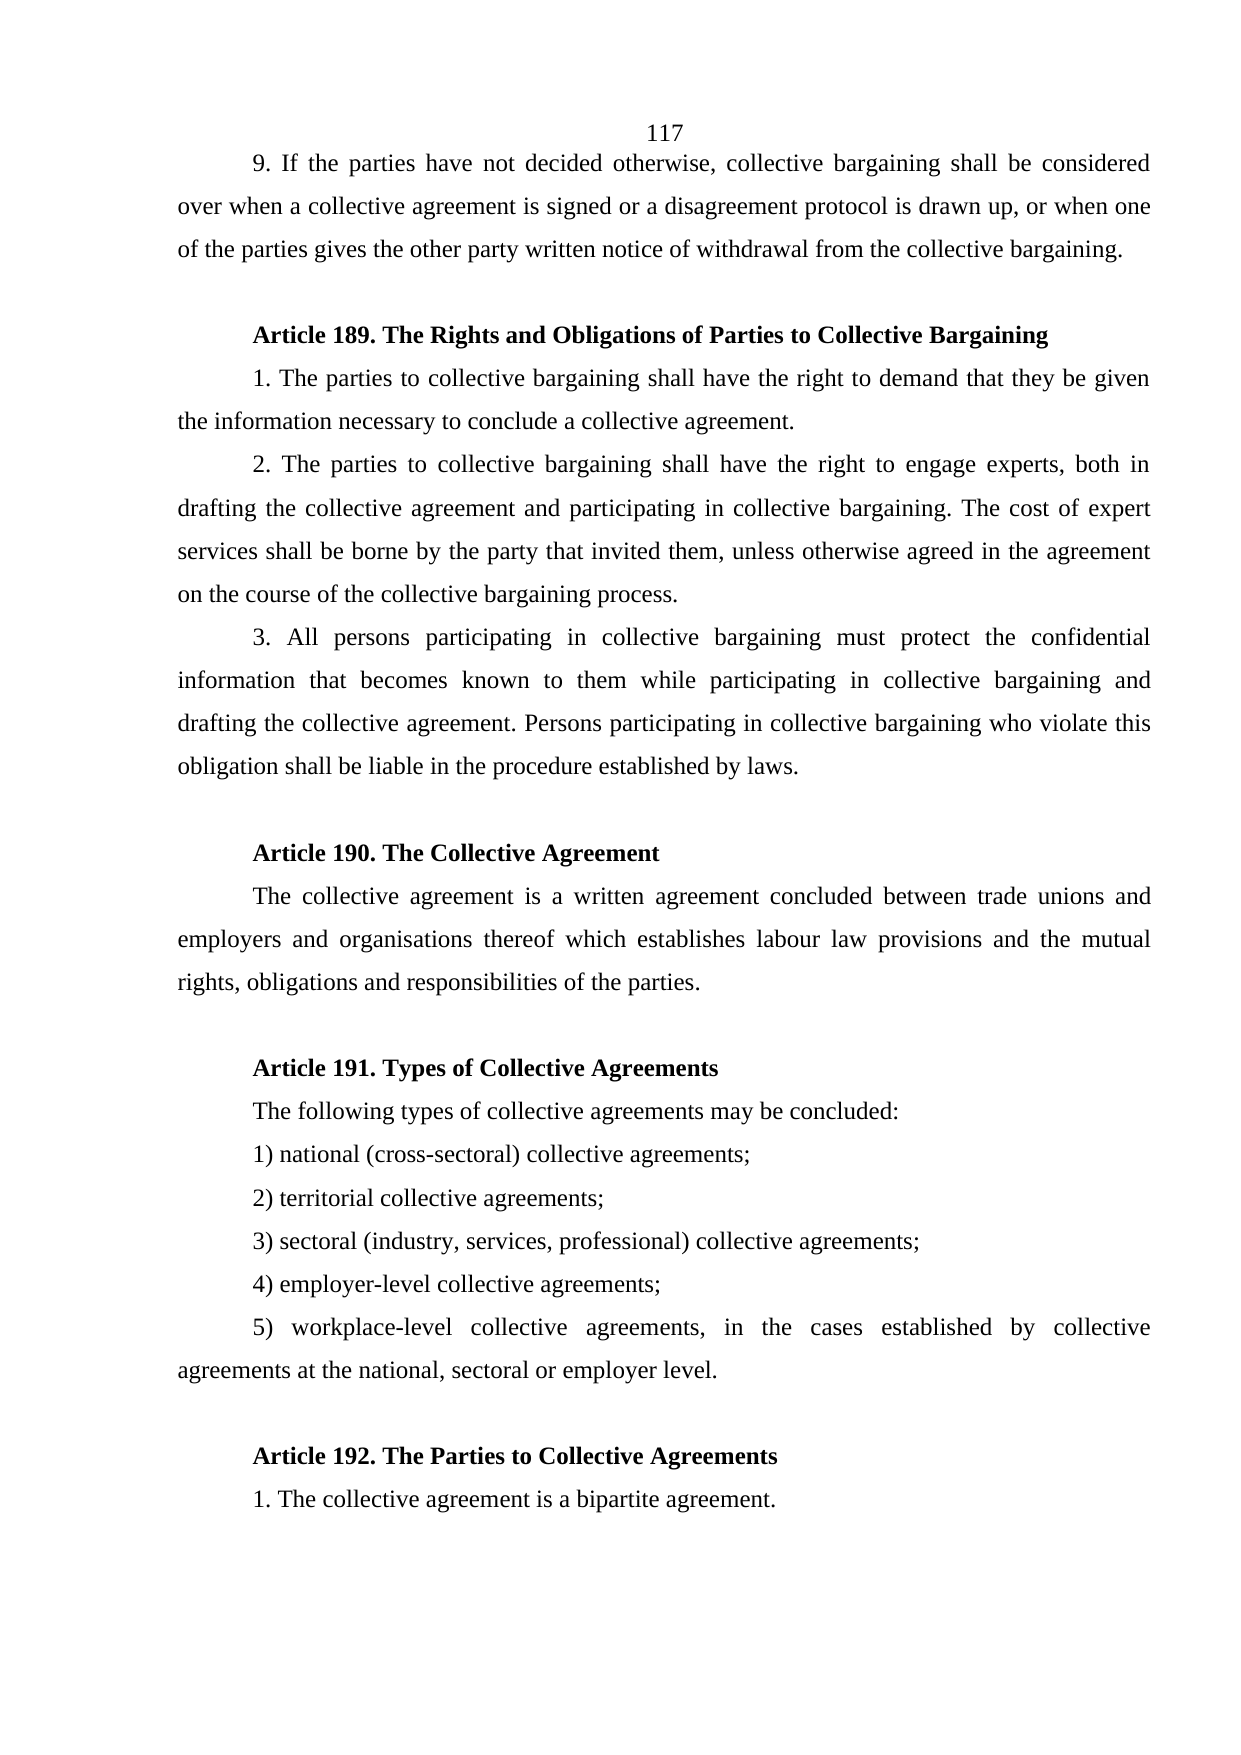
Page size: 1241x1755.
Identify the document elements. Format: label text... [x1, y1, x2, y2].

text The collective agreement is a written agreement concluded between trade unions and employers and organisations thereof which establishes labour law provisions and the mutual rights, obligations and responsibilities of the parties. [177, 881, 1152, 996]
text 3) sectoral (industry, services, professional) collective agreements; [177, 1226, 1152, 1254]
text 9. If the parties have not decided otherwise, collective bargaining shall be considered over when a collective agreement is signed or a disagreement protocol is drawn up, or when one of the parties gives the other party written notice of withdrawal from the collective bargaining. [177, 148, 1152, 263]
text 3. All persons participating in collective bargaining must protect the confidential information that becomes known to them while participating in collective bargaining and drafting the collective agreement. Persons participating in collective bargaining who violate this obligation shall be liable in the procedure established by laws. [177, 622, 1152, 780]
text 2. The parties to collective bargaining shall have the right to engage experts, both in drafting the collective agreement and participating in collective bargaining. The cost of expert services shall be borne by the party that invited them, unless otherwise agreed in the agreement on the course of the collective bargaining process. [177, 449, 1152, 608]
text Article 190. The Collective Agreement [177, 838, 1152, 866]
text Article 191. Types of Collective Agreements [177, 1053, 1152, 1082]
text Article 189. The Rights and Obligations of Parties to Collective Bargaining [177, 320, 1152, 349]
text 4) employer-level collective agreements; [177, 1269, 1152, 1298]
text 1. The parties to collective bargaining shall have the right to demand that they be given the information necessary to conclude a collective agreement. [177, 363, 1152, 435]
text 2) territorial collective agreements; [177, 1183, 1152, 1211]
text 5) workplace-level collective agreements, in the cases established by collective agreements at the national, sectoral or employer level. [177, 1312, 1152, 1384]
text Article 192. The Parties to Collective Agreements [177, 1441, 1152, 1470]
text 1. The collective agreement is a bipartite agreement. [177, 1484, 1152, 1513]
text The following types of collective agreements may be concluded: [177, 1096, 1152, 1125]
text 1) national (cross-sectoral) collective agreements; [177, 1139, 1152, 1168]
